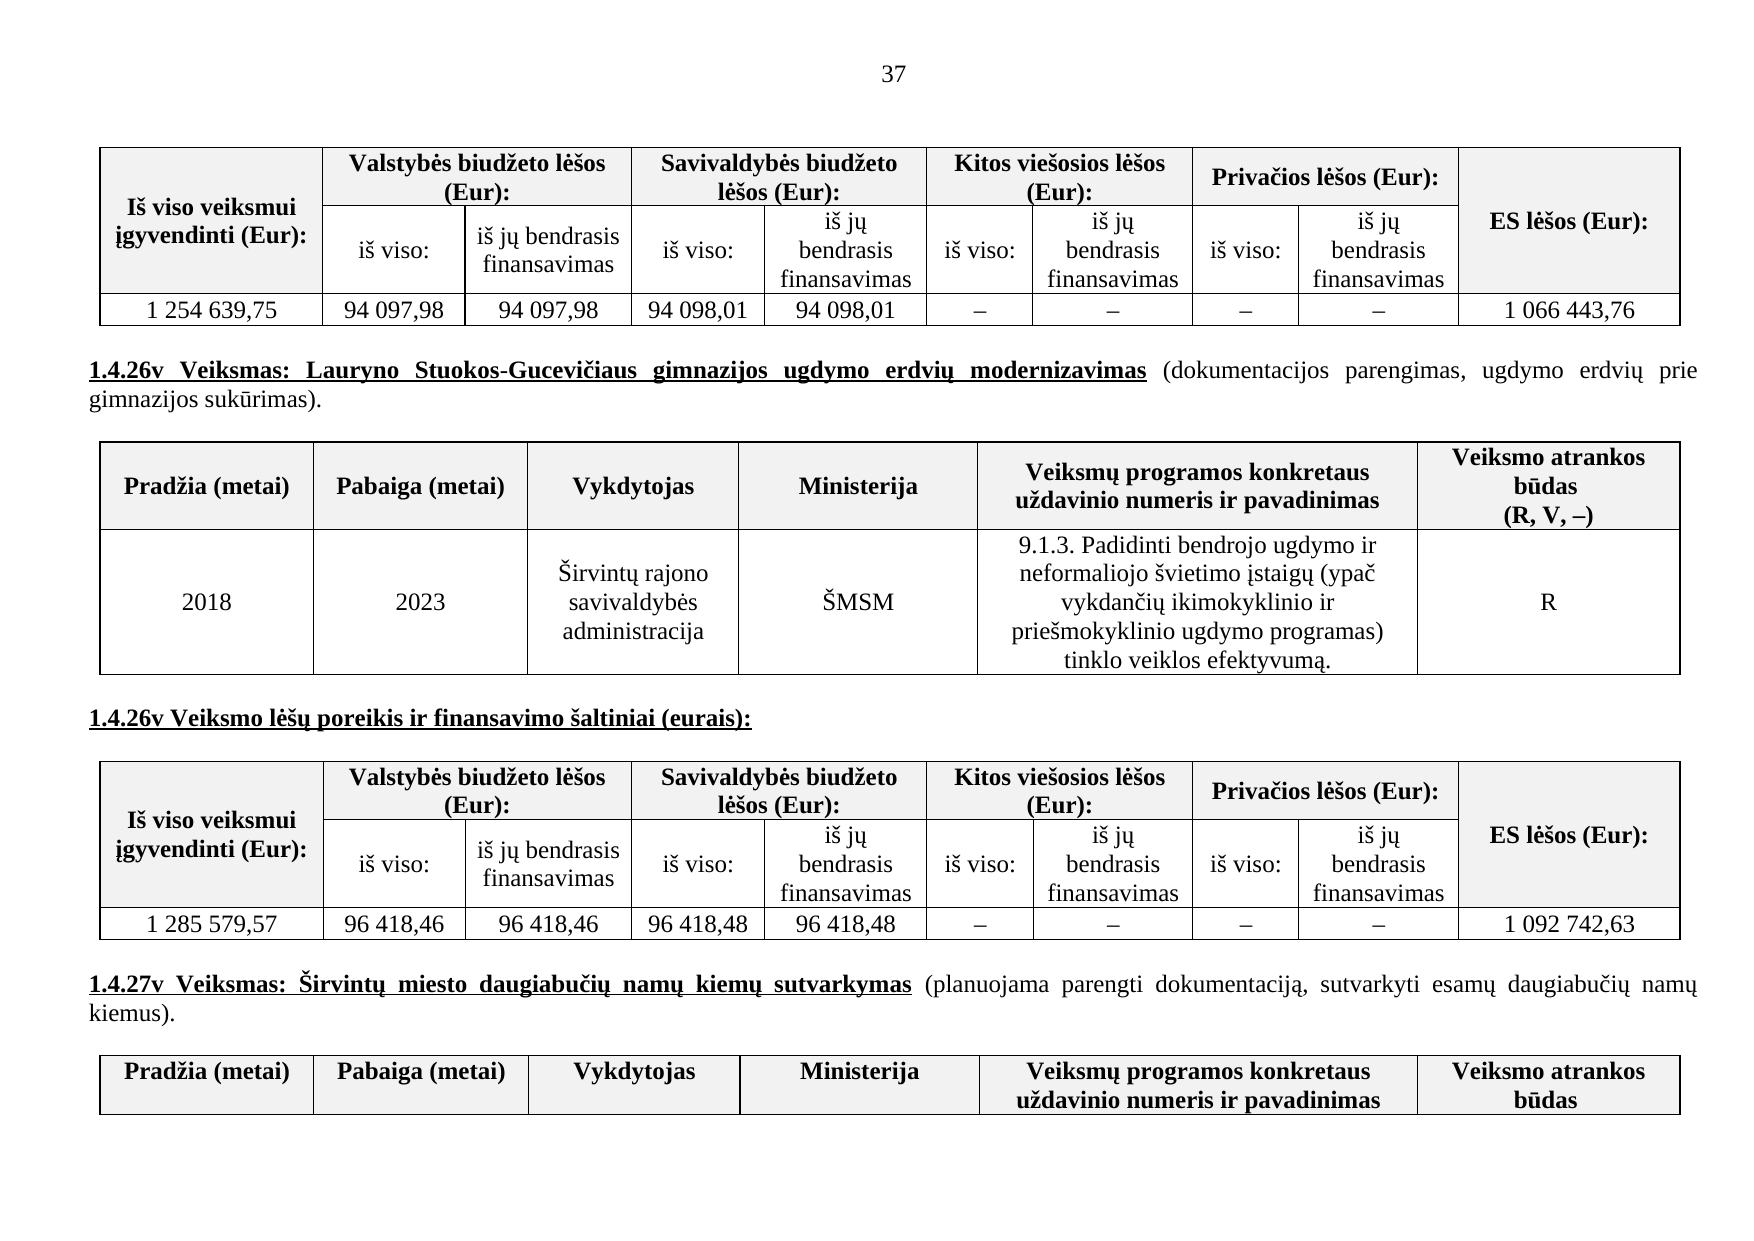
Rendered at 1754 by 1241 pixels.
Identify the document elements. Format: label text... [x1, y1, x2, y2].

table_header Privačios lėšos (Eur): [1193, 148, 1458, 205]
table_cell 94 097,98 [466, 294, 631, 325]
table_cell iš viso: [927, 820, 1033, 907]
table_cell – [927, 294, 1032, 325]
table_header Iš viso veiksmui įgyvendinti (Eur): [101, 148, 322, 293]
table_cell ŠMSM [739, 530, 977, 673]
table_cell 1 092 742,63 [1459, 908, 1679, 939]
table_cell – [1193, 294, 1298, 325]
table_header ES lėšos (Eur): [1459, 148, 1679, 293]
table_cell 1 254 639,75 [101, 294, 322, 325]
table_header Vykdytojas [529, 1056, 739, 1114]
table_cell – [1034, 908, 1192, 939]
table_cell – [1193, 908, 1298, 939]
table_cell 96 418,48 [632, 908, 764, 939]
table_cell 94 098,01 [632, 294, 764, 325]
table_header Pradžia (metai) [101, 1056, 313, 1114]
table_cell – [1033, 294, 1192, 325]
text 1.4.27v Veiksmas: Širvintų miesto daugiabučių namų kiemų sutvarkymas (planuojama parengti dokumentaciją, sutvarkyti esamų daugiabučių namų kiemus). [89, 969, 1698, 1026]
table_header Valstybės biudžeto lėšos (Eur): [323, 148, 631, 205]
table_cell – [927, 908, 1033, 939]
table_cell Širvintų rajono savivaldybės administracija [528, 530, 738, 673]
table_cell 94 097,98 [323, 294, 464, 325]
table_header Savivaldybės biudžeto lėšos (Eur): [632, 148, 926, 205]
table_header Veiksmo atrankos būdas (R, V, –) [1418, 443, 1679, 529]
text 1.4.26v Veiksmo lėšų poreikis ir finansavimo šaltiniai (eurais): [89, 703, 1698, 732]
table_cell 96 418,46 [466, 908, 631, 939]
table_header Iš viso veiksmui įgyvendinti (Eur): [101, 762, 323, 907]
table_cell 2023 [314, 530, 527, 673]
table_header Privačios lėšos (Eur): [1193, 762, 1458, 819]
table_cell iš viso: [1193, 820, 1298, 907]
table_header Vykdytojas [528, 443, 738, 529]
table_cell 96 418,48 [765, 908, 926, 939]
table_cell 1 066 443,76 [1459, 294, 1679, 325]
table_cell iš jų bendrasis finansavimas [1299, 820, 1458, 907]
table_header Ministerija [739, 443, 977, 529]
table_cell 96 418,46 [324, 908, 465, 939]
table_cell 1 285 579,57 [101, 908, 323, 939]
table_header ES lėšos (Eur): [1459, 762, 1679, 907]
table_header Ministerija [741, 1056, 979, 1114]
table_cell iš viso: [632, 820, 764, 907]
table_cell 2018 [101, 530, 313, 673]
table_header Savivaldybės biudžeto lėšos (Eur): [632, 762, 926, 819]
text 1.4.26v Veiksmas: Lauryno Stuokos-Gucevičiaus gimnazijos ugdymo erdvių modernizavimas (dokumentacijos parengimas, ugdymo erdvių prie gimnazijos sukūrimas). [89, 355, 1698, 413]
table_cell 9.1.3. Padidinti bendrojo ugdymo ir neformaliojo švietimo įstaigų (ypač vykdančių ikimokyklinio ir priešmokyklinio ugdymo programas) tinklo veiklos efektyvumą. [978, 530, 1417, 673]
table_header Kitos viešosios lėšos (Eur): [927, 762, 1192, 819]
table_cell iš viso: [324, 820, 465, 907]
table_cell iš viso: [323, 206, 464, 293]
table_cell iš jų bendrasis finansavimas [466, 206, 631, 293]
table_header Pabaiga (metai) [314, 443, 527, 529]
table_cell iš jų bendrasis finansavimas [1034, 820, 1192, 907]
table_cell iš jų bendrasis finansavimas [1033, 206, 1192, 293]
table_cell R [1418, 530, 1679, 673]
table_cell iš jų bendrasis finansavimas [765, 206, 926, 293]
table_header Valstybės biudžeto lėšos (Eur): [324, 762, 631, 819]
table_header Veiksmo atrankos būdas [1418, 1056, 1679, 1114]
table_cell – [1299, 908, 1458, 939]
table_cell iš jų bendrasis finansavimas [466, 820, 631, 907]
table_cell iš viso: [927, 206, 1032, 293]
table_cell iš jų bendrasis finansavimas [1299, 206, 1458, 293]
table_header Veiksmų programos konkretaus uždavinio numeris ir pavadinimas [980, 1056, 1417, 1114]
table_cell iš jų bendrasis finansavimas [765, 820, 926, 907]
table_cell iš viso: [632, 206, 764, 293]
table_header Veiksmų programos konkretaus uždavinio numeris ir pavadinimas [978, 443, 1417, 529]
table_cell – [1299, 294, 1458, 325]
table_header Pabaiga (metai) [314, 1056, 528, 1114]
table_cell 94 098,01 [765, 294, 926, 325]
table_cell iš viso: [1193, 206, 1298, 293]
table_header Pradžia (metai) [101, 443, 313, 529]
table_header Kitos viešosios lėšos (Eur): [927, 148, 1192, 205]
